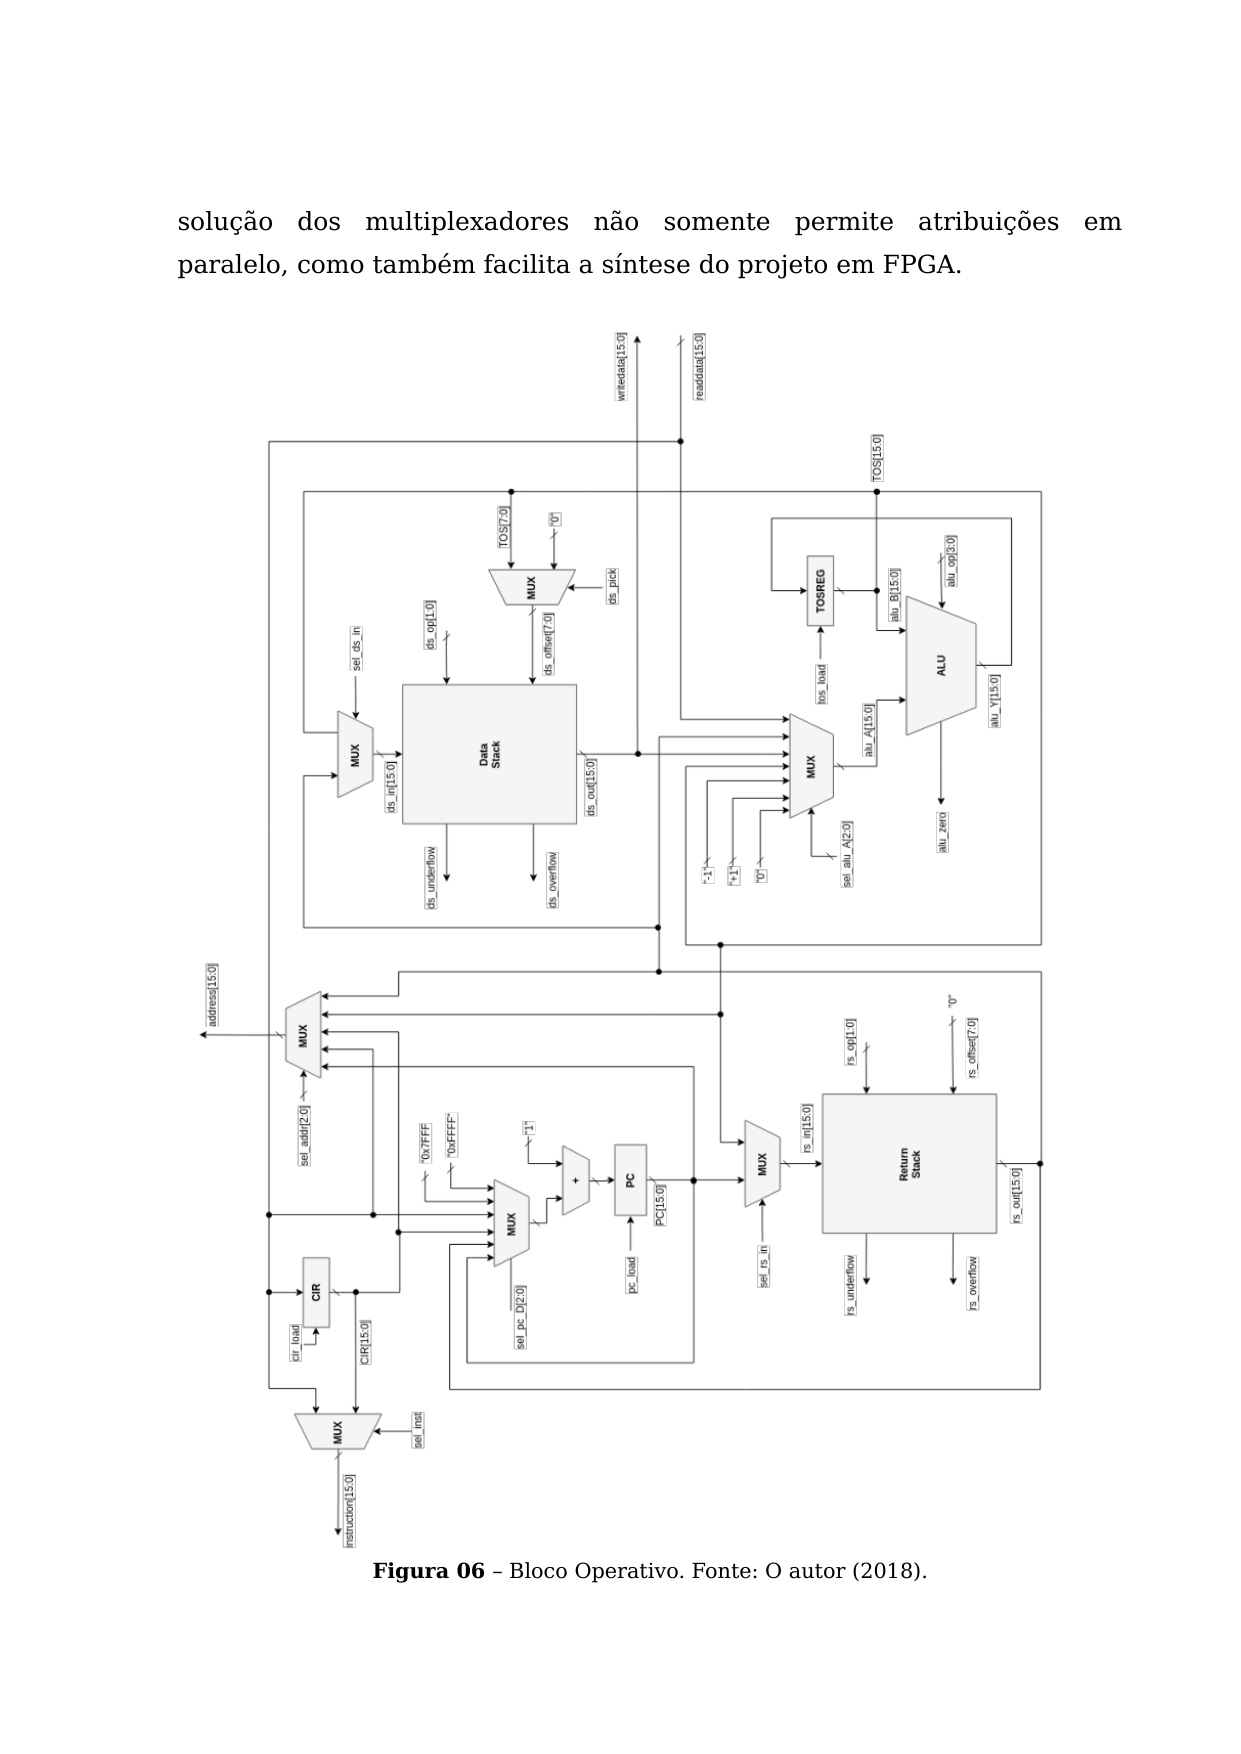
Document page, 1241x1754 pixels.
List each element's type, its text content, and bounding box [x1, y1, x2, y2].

text Figura 06 – Bloco Operativo. Fonte: O autor (2018). [177, 1560, 1123, 1584]
picture [184, 320, 1057, 1560]
text solução dos multiplexadores não somente permite atribuições em paralelo, como também facilita a síntese do projeto em FPGA. [177, 207, 1123, 279]
